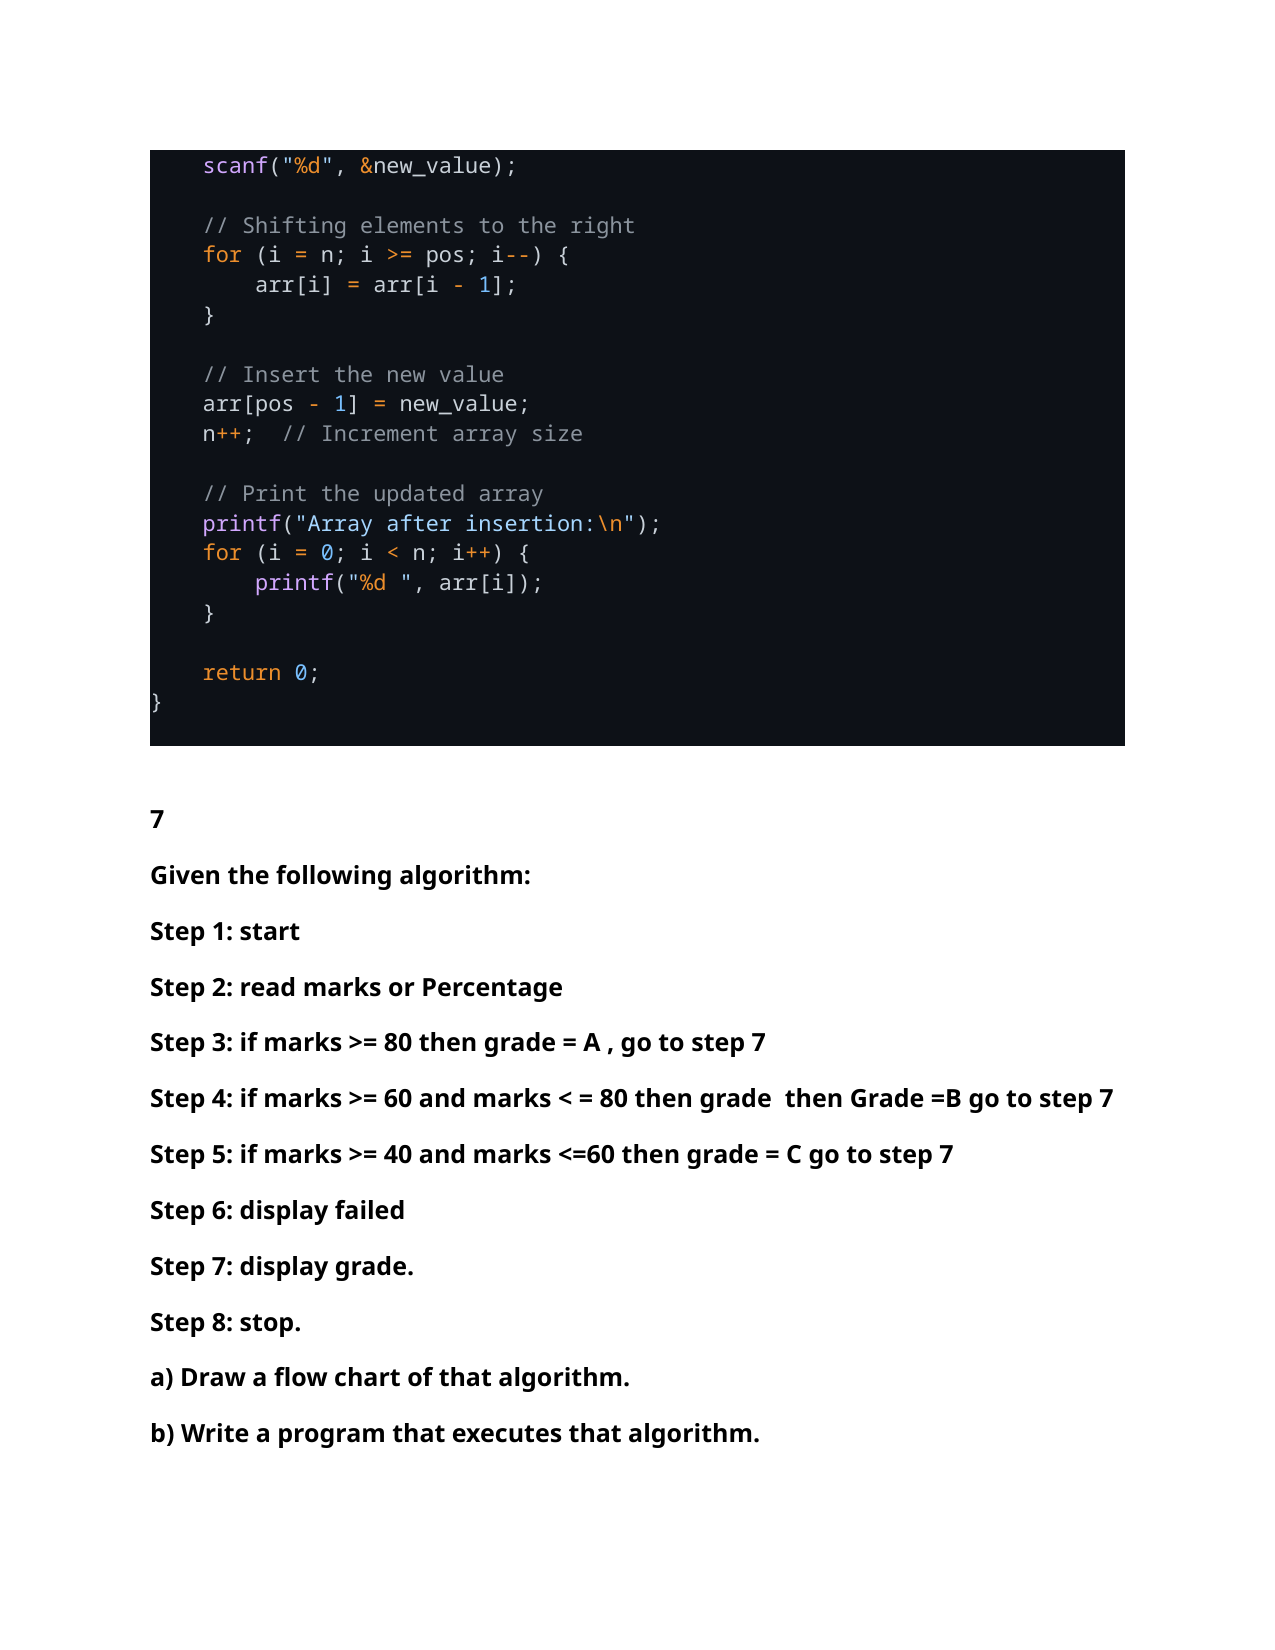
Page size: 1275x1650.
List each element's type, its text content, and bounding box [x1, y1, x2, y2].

text scanf("%d", &new_value); [150, 150, 1125, 180]
text Step 5: if marks >= 40 and marks <=60 then grade = C go to step 7 [150, 1137, 1125, 1171]
text Step 3: if marks >= 80 then grade = A , go to step 7 [150, 1025, 1125, 1059]
text return 0; [150, 656, 1125, 686]
text } [150, 686, 1125, 716]
text a) Draw a flow chart of that algorithm. [150, 1360, 1125, 1394]
text b) Write a program that executes that algorithm. [150, 1416, 1125, 1450]
text for (i = 0; i < n; i++) { [150, 537, 1125, 567]
text for (i = n; i >= pos; i--) { [150, 239, 1125, 269]
text Step 8: stop. [150, 1304, 1125, 1338]
text printf("%d ", arr[i]); [150, 567, 1125, 597]
text printf("Array after insertion:\n"); [150, 507, 1125, 537]
text Step 1: start [150, 913, 1125, 947]
text } [150, 299, 1125, 329]
text Step 2: read marks or Percentage [150, 969, 1125, 1003]
text arr[pos - 1] = new_value; [150, 388, 1125, 418]
text Step 7: display grade. [150, 1248, 1125, 1282]
text // Shifting elements to the right [150, 209, 1125, 239]
text arr[i] = arr[i - 1]; [150, 269, 1125, 299]
text 7 [150, 802, 1125, 836]
text Step 6: display failed [150, 1192, 1125, 1227]
text // Insert the new value [150, 358, 1125, 388]
text } [150, 597, 1125, 627]
text n++; // Increment array size [150, 418, 1125, 448]
text // Print the updated array [150, 478, 1125, 507]
text Step 4: if marks >= 60 and marks < = 80 then grade then Grade =B go to step 7 [150, 1081, 1125, 1115]
text Given the following algorithm: [150, 857, 1125, 892]
